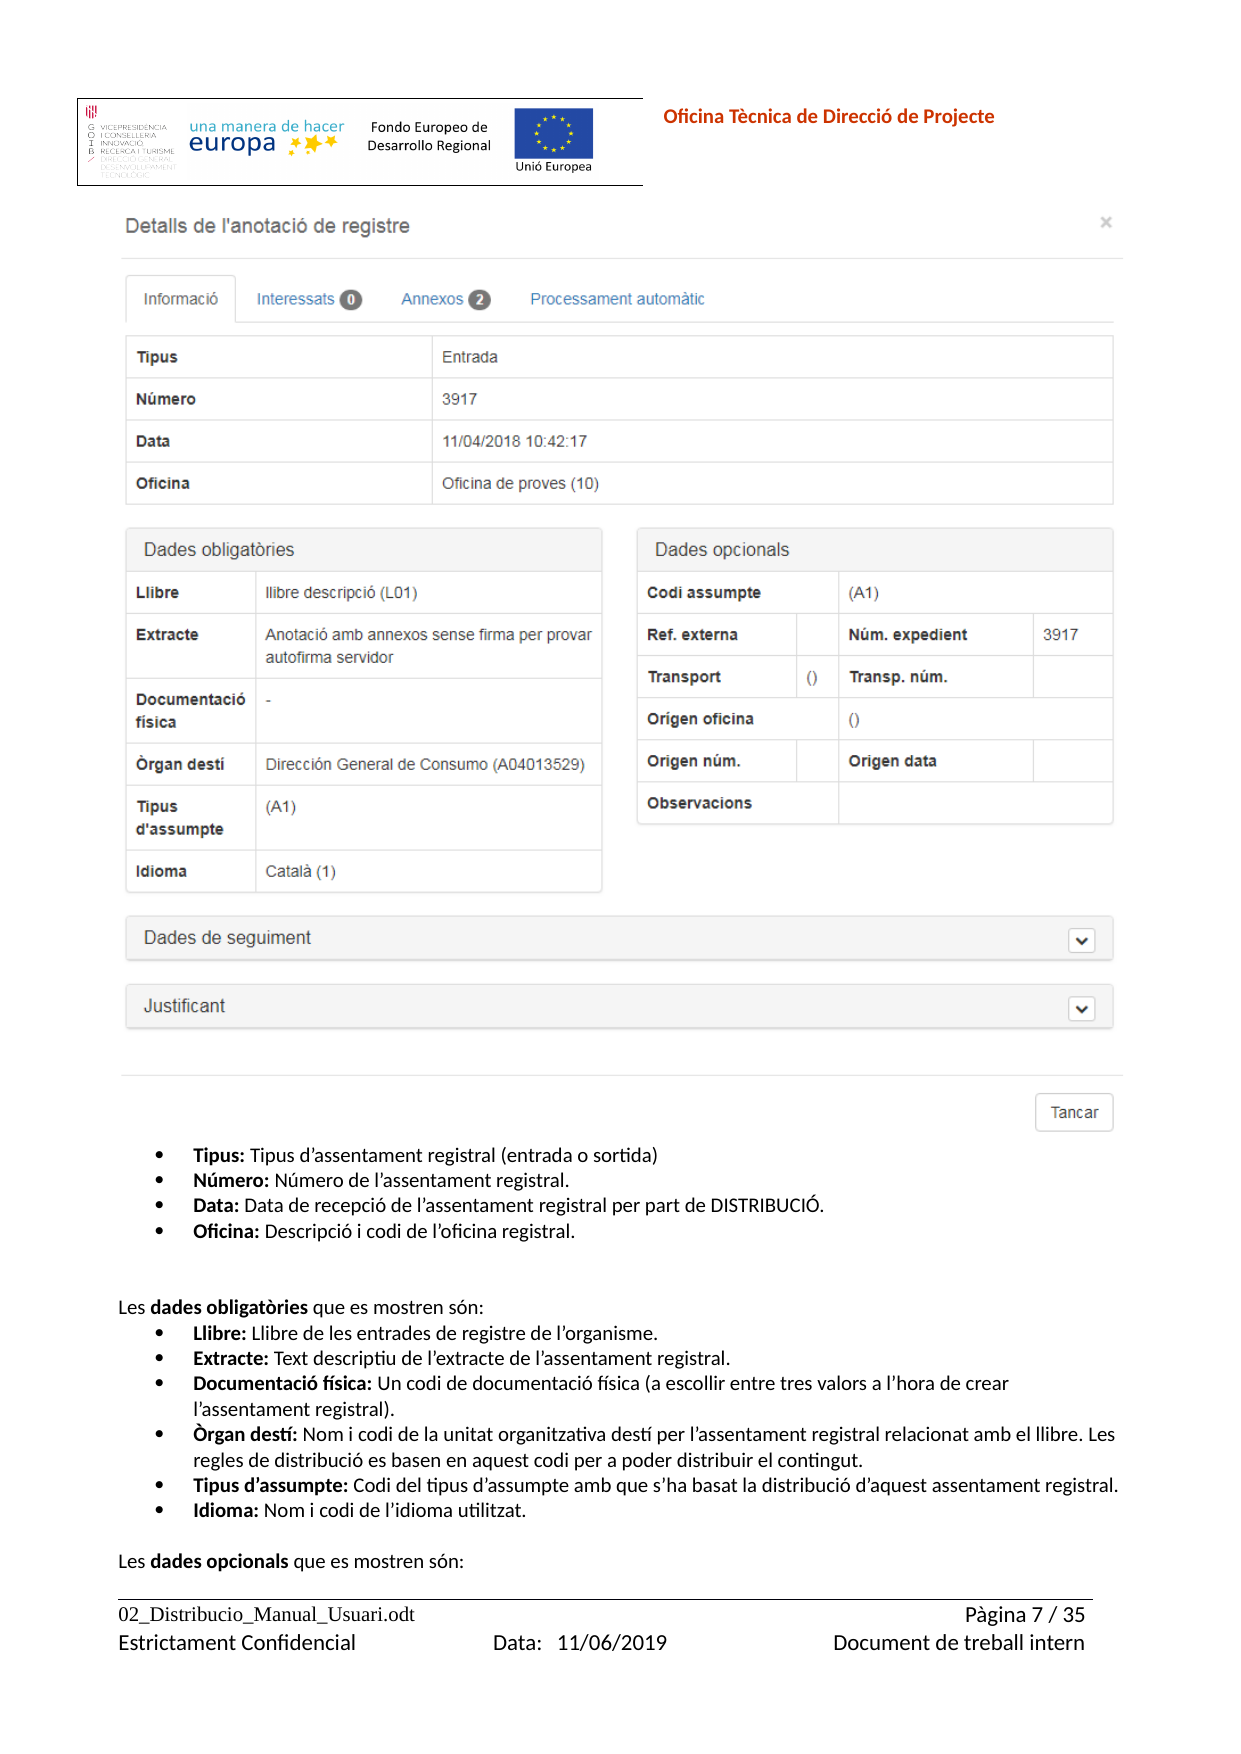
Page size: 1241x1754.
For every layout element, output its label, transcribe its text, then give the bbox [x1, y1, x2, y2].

text Les dades obligatòries que es mostren són: [118, 1294, 1122, 1320]
list Tipus d’assumpte: Codi del tipus d’assumpte amb que s’ha basat la distribució d’aquest assentament registral. [156, 1472, 1122, 1498]
list Data: Data de recepció de l’assentament registral per part de DISTRIBUCIÓ. [156, 1193, 1122, 1218]
text Les dades opcionals que es mostren són: [118, 1548, 1122, 1574]
list Documentació física: Un codi de documentació física (a escollir entre tres valors a l’hora de crear l’assentament registral). [156, 1371, 1122, 1421]
picture [121, 209, 1124, 1142]
picture [187, 103, 599, 180]
list Òrgan destí: Nom i codi de la unitat organitzativa destí per l’assentament registral relacionat amb el llibre. Les regles de distribució es basen en aquest codi per a poder distribuir el contingut. [156, 1421, 1122, 1472]
picture [82, 103, 181, 180]
list Llibre: Llibre de les entrades de registre de l’organisme. [156, 1320, 1122, 1345]
list Idioma: Nom i codi de l’idioma utilitzat. [156, 1498, 1122, 1523]
list Extracte: Text descriptiu de l’extracte de l’assentament registral. [156, 1345, 1122, 1371]
list Tipus: Tipus d’assentament registral (entrada o sortida) [156, 1142, 1122, 1167]
list Número: Número de l’assentament registral. [156, 1167, 1122, 1193]
list Oficina: Descripció i codi de l’oficina registral. [156, 1218, 1122, 1243]
